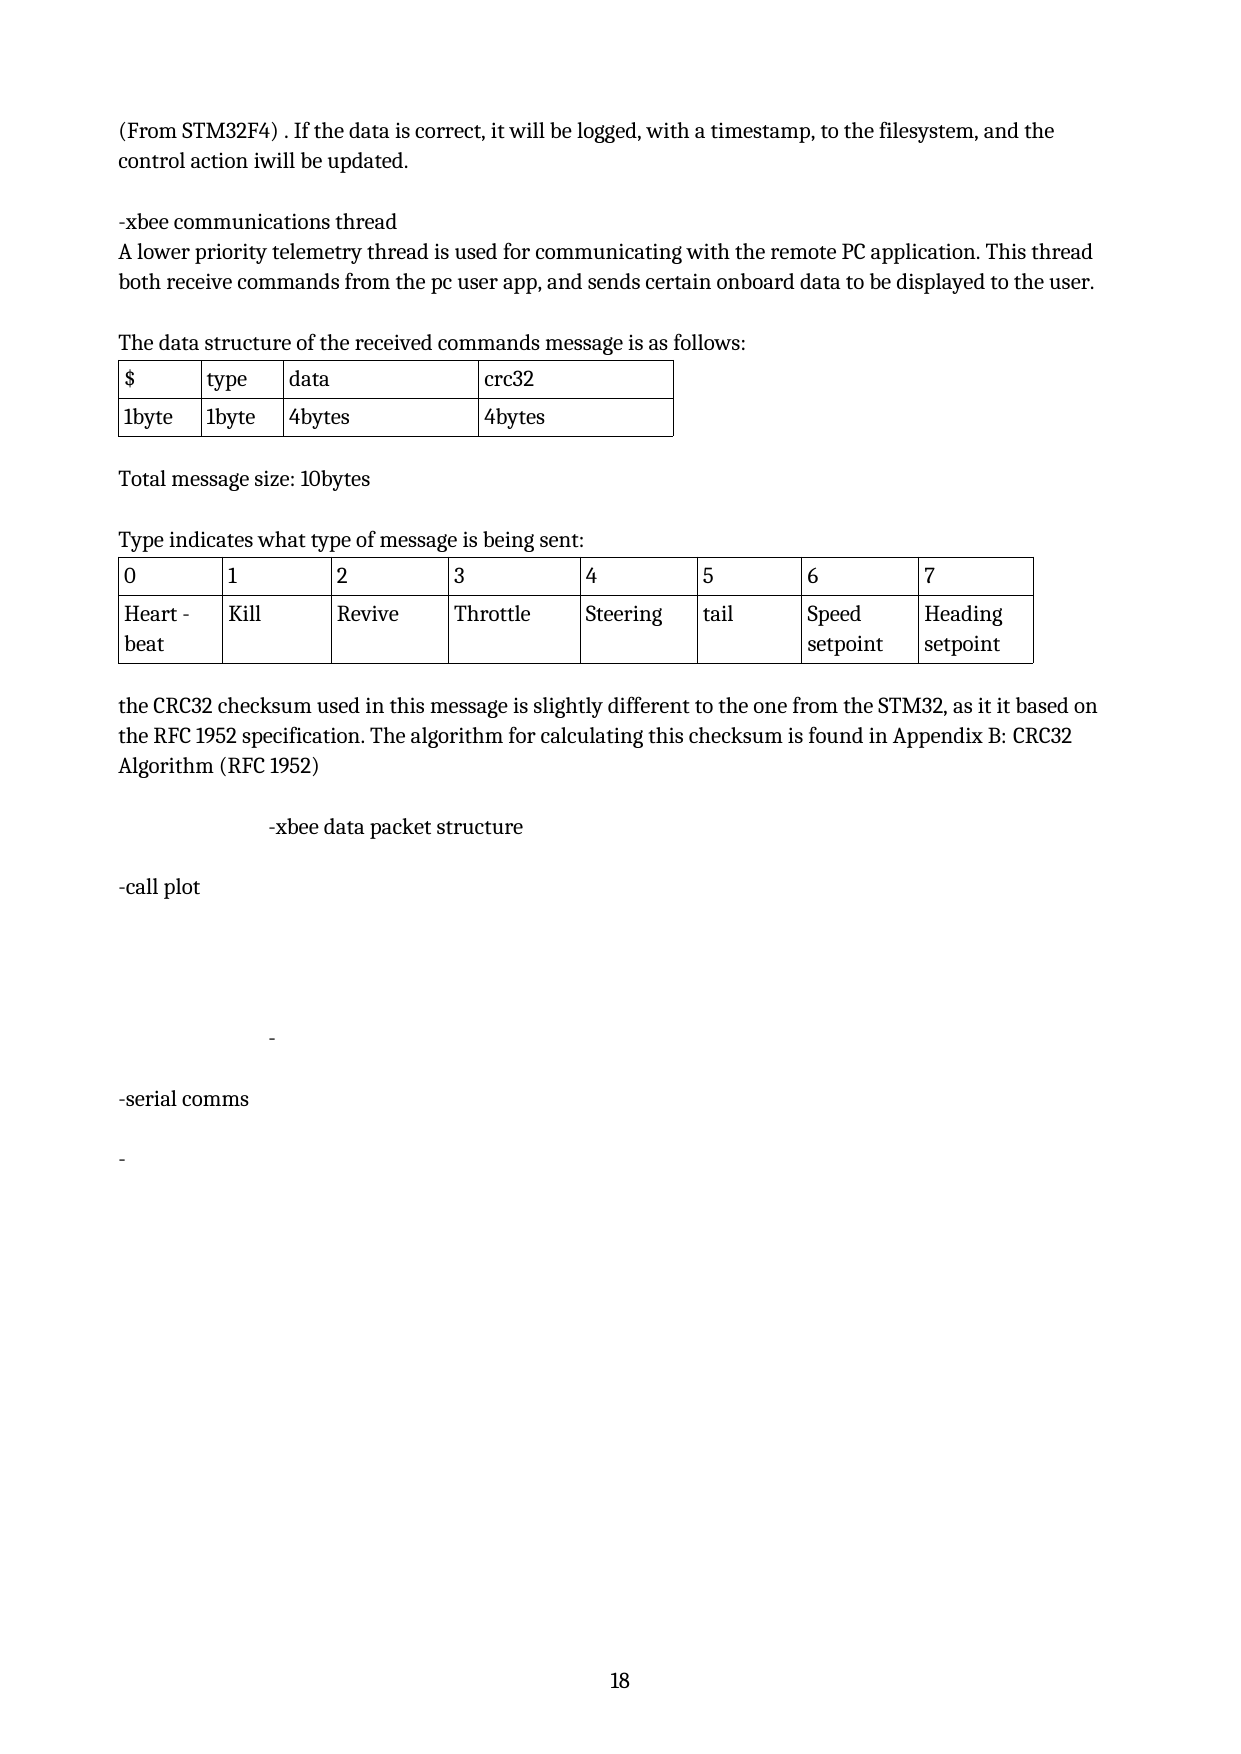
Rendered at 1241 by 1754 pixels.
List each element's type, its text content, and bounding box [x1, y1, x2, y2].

table_header 2 [332, 558, 448, 594]
table_header 0 [119, 558, 222, 594]
table_cell Kill [223, 596, 331, 663]
text - [118, 1146, 1122, 1172]
text -xbee communications thread [118, 209, 1122, 235]
text (From STM32F4) . If the data is correct, it will be logged, with a timestamp, to the filesystem, and the control action iwill be updated. [118, 118, 1122, 175]
table_cell 1byte [119, 399, 201, 436]
text -call plot [118, 874, 1122, 901]
table_cell Speed setpoint [802, 596, 918, 663]
text Total message size: 10bytes [118, 466, 1122, 492]
table_header 5 [698, 558, 801, 594]
table_cell Heading setpoint [919, 596, 1033, 663]
table_header crc32 [479, 361, 673, 398]
table_header 3 [449, 558, 580, 594]
table_header 1 [223, 558, 331, 594]
table_cell Steering [581, 596, 697, 663]
table_cell tail [698, 596, 801, 663]
table_header data [284, 361, 478, 398]
text Type indicates what type of message is being sent: [118, 526, 1122, 553]
text - [118, 995, 1122, 1052]
table_cell 1byte [202, 399, 283, 436]
text A lower priority telemetry thread is used for communicating with the remote PC application. This thread both receive commands from the pc user app, and sends certain onboard data to be displayed to the user. [118, 239, 1122, 296]
table_cell 4bytes [479, 399, 673, 436]
table_header 6 [802, 558, 918, 594]
table_header 7 [919, 558, 1033, 594]
table_cell 4bytes [284, 399, 478, 436]
text -xbee data packet structure [118, 814, 1122, 840]
table_cell Heart -beat [119, 596, 222, 663]
text -serial comms [118, 1086, 1122, 1112]
table_cell Throttle [449, 596, 580, 663]
table_header $ [119, 361, 201, 398]
table_header type [202, 361, 283, 398]
text the CRC32 checksum used in this message is slightly different to the one from the STM32, as it it based on the RFC 1952 specification. The algorithm for calculating this checksum is found in Appendix B: CRC32 Algorithm (RFC 1952) [118, 693, 1122, 780]
table_cell Revive [332, 596, 448, 663]
text The data structure of the received commands message is as follows: [118, 329, 1122, 356]
table_header 4 [581, 558, 697, 594]
